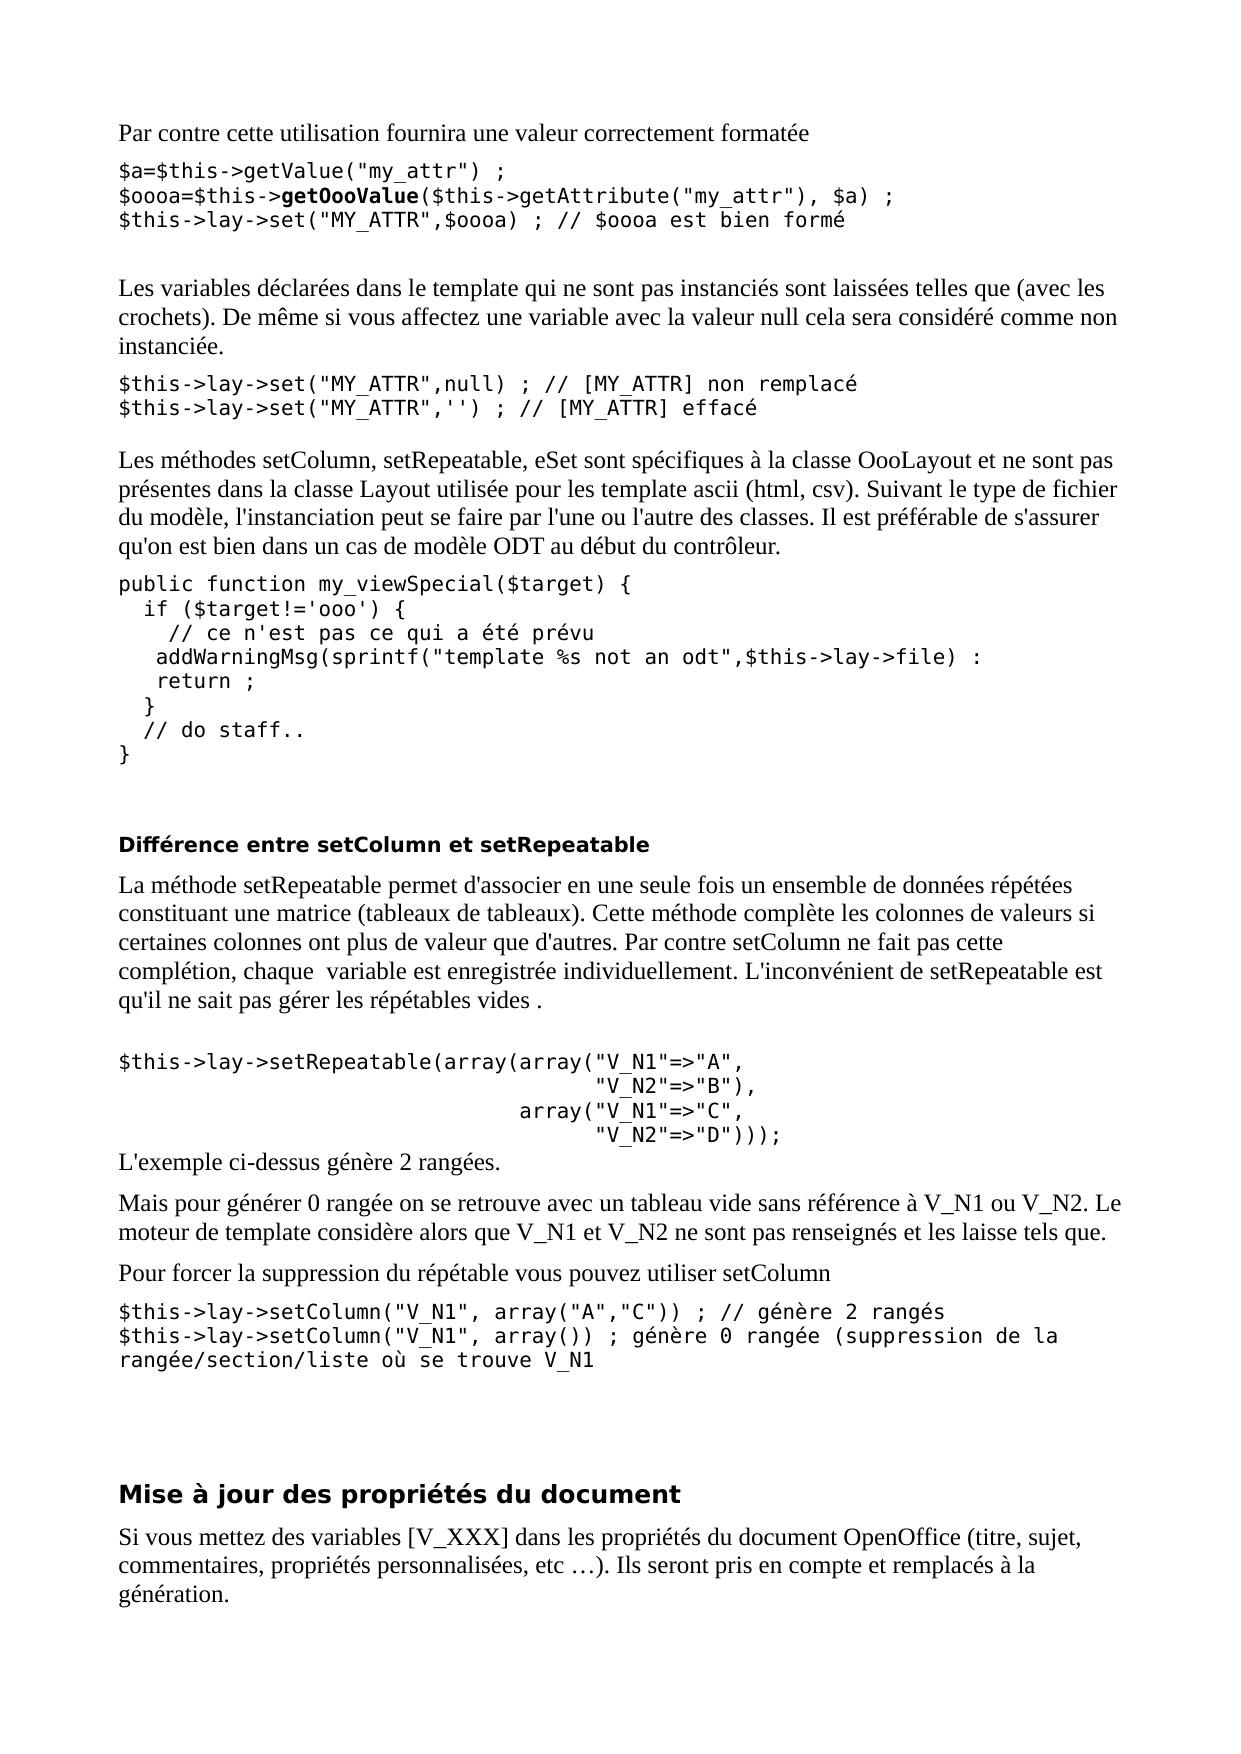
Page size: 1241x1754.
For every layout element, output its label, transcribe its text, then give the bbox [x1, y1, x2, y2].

text La méthode setRepeatable permet d'associer en une seule fois un ensemble de données répétées constituant une matrice (tableaux de tableaux). Cette méthode complète les colonnes de valeurs si certaines colonnes ont plus de valeur que d'autres. Par contre setColumn ne fait pas cette complétion, chaque variable est enregistrée individuellement. L'inconvénient de setRepeatable est qu'il ne sait pas gérer les répétables vides . [118, 870, 1122, 1013]
text $oooa=$this->getOooValue($this->getAttribute("my_attr"), $a) ; [118, 184, 1122, 208]
text Les variables déclarées dans le template qui ne sont pas instanciés sont laissées telles que (avec les crochets). De même si vous affectez une variable avec la valeur null cela sera considéré comme non instanciée. [118, 273, 1122, 360]
subtitle Différence entre setColumn et setRepeatable [118, 833, 1122, 857]
text $this->lay->set("MY_ATTR",null) ; // [MY_ATTR] non remplacé [118, 372, 1122, 396]
text "V_N2"=>"D"))); [118, 1123, 1122, 1147]
text addWarningMsg(sprintf("template %s not an odt",$this->lay->file) : [118, 645, 1122, 669]
text if ($target!='ooo') { [118, 597, 1122, 621]
subtitle Mise à jour des propriétés du document [118, 1480, 1122, 1509]
text Pour forcer la suppression du répétable vous pouvez utiliser setColumn [118, 1258, 1122, 1287]
text $a=$this->getValue("my_attr") ; [118, 159, 1122, 184]
text Les méthodes setColumn, setRepeatable, eSet sont spécifiques à la classe OooLayout et ne sont pas présentes dans la classe Layout utilisée pour les template ascii (html, csv). Suivant le type de fichier du modèle, l'instanciation peut se faire par l'une ou l'autre des classes. Il est préférable de s'assurer qu'on est bien dans un cas de modèle ODT au début du contrôleur. [118, 445, 1122, 560]
text $this->lay->set("MY_ATTR",$oooa) ; // $oooa est bien formé [118, 208, 1122, 232]
text // do staff.. [118, 718, 1122, 742]
text Par contre cette utilisation fournira une valeur correctement formatée [118, 118, 1122, 147]
text } [118, 742, 1122, 767]
text $this->lay->setColumn("V_N1", array()) ; génère 0 rangée (suppression de la rangée/section/liste où se trouve V_N1 [118, 1324, 1122, 1373]
text $this->lay->set("MY_ATTR",'') ; // [MY_ATTR] effacé [118, 396, 1122, 421]
text array("V_N1"=>"C", [118, 1099, 1122, 1123]
text L'exemple ci-dessus génère 2 rangées. [118, 1147, 1122, 1176]
text $this->lay->setRepeatable(array(array("V_N1"=>"A", [118, 1050, 1122, 1074]
text // ce n'est pas ce qui a été prévu [118, 621, 1122, 645]
text } [118, 694, 1122, 718]
text Si vous mettez des variables [V_XXX] dans les propriétés du document OpenOffice (titre, sujet, commentaires, propriétés personnalisées, etc …). Ils seront pris en compte et remplacés à la génération. [118, 1522, 1122, 1608]
text Mais pour générer 0 rangée on se retrouve avec un tableau vide sans référence à V_N1 ou V_N2. Le moteur de template considère alors que V_N1 et V_N2 ne sont pas renseignés et les laisse tels que. [118, 1188, 1122, 1246]
text return ; [118, 669, 1122, 694]
text "V_N2"=>"B"), [118, 1074, 1122, 1099]
text $this->lay->setColumn("V_N1", array("A","C")) ; // génère 2 rangés [118, 1300, 1122, 1324]
text public function my_viewSpecial($target) { [118, 572, 1122, 597]
